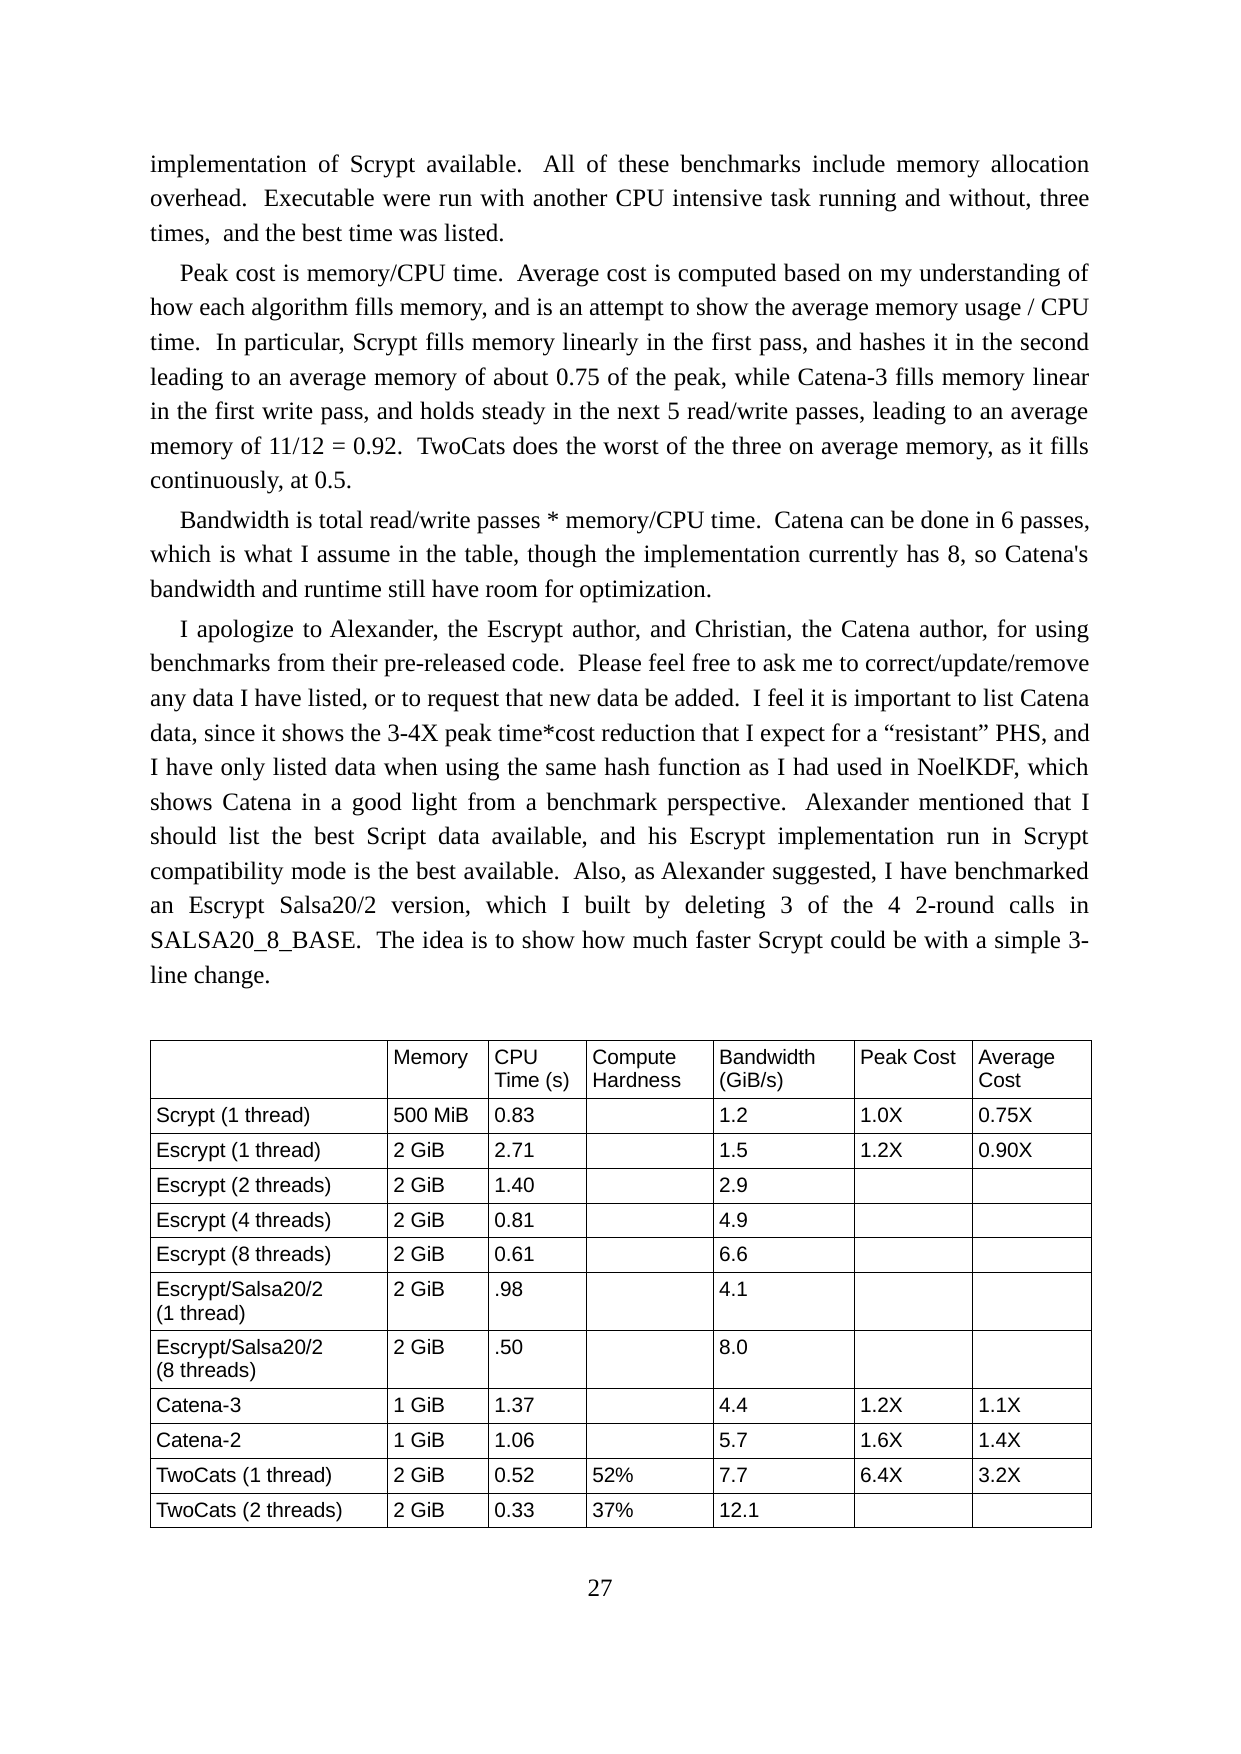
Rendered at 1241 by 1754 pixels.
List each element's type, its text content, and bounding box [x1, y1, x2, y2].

table_cell 1.1X [973, 1389, 1091, 1423]
table_cell Catena-2 [151, 1424, 387, 1458]
table_cell [587, 1273, 713, 1330]
table_cell 2 GiB [388, 1238, 488, 1272]
table_cell 2 GiB [388, 1459, 488, 1492]
table_cell Escrypt (4 threads) [151, 1204, 387, 1237]
table_cell 0.52 [489, 1459, 586, 1492]
table_cell [587, 1169, 713, 1202]
table_cell 0.75X [973, 1099, 1091, 1133]
table_cell [855, 1494, 972, 1527]
table_header CPU Time (s) [489, 1041, 586, 1098]
table_cell Escrypt/Salsa20/2 (8 threads) [151, 1331, 387, 1388]
table_cell Escrypt (2 threads) [151, 1169, 387, 1202]
table_cell 1 GiB [388, 1424, 488, 1458]
table_cell 1.5 [714, 1134, 854, 1168]
table_cell 6.6 [714, 1238, 854, 1272]
table_cell 0.61 [489, 1238, 586, 1272]
table_cell [855, 1273, 972, 1330]
table_header Average Cost [973, 1041, 1091, 1098]
table_header Peak Cost [855, 1041, 972, 1098]
text Peak cost is memory/CPU time. Average cost is computed based on my understanding of how each algorithm fills memory, and is an attempt to show the average memory usage / CPU time. In particular, Scrypt fills memory linearly in the first pass, and hashes it in the second leading to an average memory of about 0.75 of the peak, while Catena-3 fills memory linear in the first write pass, and holds steady in the next 5 read/write passes, leading to an average memory of 11/12 = 0.92. TwoCats does the worst of the three on average memory, as it fills continuously, at 0.5. [150, 259, 1091, 494]
table_cell [587, 1134, 713, 1168]
table_cell [973, 1204, 1091, 1237]
table_cell 12.1 [714, 1494, 854, 1527]
table_cell Escrypt (8 threads) [151, 1238, 387, 1272]
table_cell 1.06 [489, 1424, 586, 1458]
table_cell 8.0 [714, 1331, 854, 1388]
table_cell [587, 1389, 713, 1423]
table_cell [973, 1238, 1091, 1272]
text Bandwidth is total read/write passes * memory/CPU time. Catena can be done in 6 passes, which is what I assume in the table, though the implementation currently has 8, so Catena's bandwidth and runtime still have room for optimization. [150, 506, 1091, 603]
table_cell 37% [587, 1494, 713, 1527]
table_cell TwoCats (2 threads) [151, 1494, 387, 1527]
table_cell 2 GiB [388, 1273, 488, 1330]
table_cell [973, 1331, 1091, 1388]
table_cell 3.2X [973, 1459, 1091, 1492]
table_cell 0.90X [973, 1134, 1091, 1168]
table_cell Catena-3 [151, 1389, 387, 1423]
table_cell Escrypt (1 thread) [151, 1134, 387, 1168]
table_cell [587, 1331, 713, 1388]
table_cell 7.7 [714, 1459, 854, 1492]
table_cell [973, 1169, 1091, 1202]
table_cell [587, 1099, 713, 1133]
table_cell 1.6X [855, 1424, 972, 1458]
table_cell 1.2X [855, 1134, 972, 1168]
table_cell 2 GiB [388, 1134, 488, 1168]
table_cell [855, 1238, 972, 1272]
table_cell 2 GiB [388, 1169, 488, 1202]
table_cell 1.4X [973, 1424, 1091, 1458]
table_cell 2.9 [714, 1169, 854, 1202]
table_cell Scrypt (1 thread) [151, 1099, 387, 1133]
text I apologize to Alexander, the Escrypt author, and Christian, the Catena author, for using benchmarks from their pre-released code. Please feel free to ask me to correct/update/remove any data I have listed, or to request that new data be added. I feel it is important to list Catena data, since it shows the 3-4X peak time*cost reduction that I expect for a “resistant” PHS, and I have only listed data when using the same hash function as I had used in NoelKDF, which shows Catena in a good light from a benchmark perspective. Alexander mentioned that I should list the best Script data available, and his Escrypt implementation run in Scrypt compatibility mode is the best available. Also, as Alexander suggested, I have benchmarked an Escrypt Salsa20/2 version, which I built by deleting 3 of the 4 2-round calls in SALSA20_8_BASE. The idea is to show how much faster Scrypt could be with a simple 3-line change. [150, 615, 1091, 988]
table_cell 0.83 [489, 1099, 586, 1133]
table_cell 1.0X [855, 1099, 972, 1133]
text implementation of Scrypt available. All of these benchmarks include memory allocation overhead. Executable were run with another CPU intensive task running and without, three times, and the best time was listed. [150, 150, 1091, 247]
table_cell [855, 1169, 972, 1202]
table_cell [587, 1424, 713, 1458]
table_cell 1.2 [714, 1099, 854, 1133]
table_cell 500 MiB [388, 1099, 488, 1133]
table_cell TwoCats (1 thread) [151, 1459, 387, 1492]
table_cell 4.1 [714, 1273, 854, 1330]
table_header Memory [388, 1041, 488, 1098]
table_cell 5.7 [714, 1424, 854, 1458]
table_header Compute Hardness [587, 1041, 713, 1098]
table_cell [587, 1204, 713, 1237]
table_cell .98 [489, 1273, 586, 1330]
table_cell [855, 1204, 972, 1237]
table_cell 4.9 [714, 1204, 854, 1237]
table_cell 0.33 [489, 1494, 586, 1527]
table_header [151, 1041, 387, 1098]
table_cell [855, 1331, 972, 1388]
table_cell 2.71 [489, 1134, 586, 1168]
table_cell 4.4 [714, 1389, 854, 1423]
table_cell 6.4X [855, 1459, 972, 1492]
table_cell [973, 1494, 1091, 1527]
table_cell 2 GiB [388, 1494, 488, 1527]
table_cell 1.37 [489, 1389, 586, 1423]
table_cell 1.40 [489, 1169, 586, 1202]
table_cell [587, 1238, 713, 1272]
table_cell Escrypt/Salsa20/2 (1 thread) [151, 1273, 387, 1330]
table_cell 1 GiB [388, 1389, 488, 1423]
table_cell 0.81 [489, 1204, 586, 1237]
table_cell 1.2X [855, 1389, 972, 1423]
table_cell 2 GiB [388, 1331, 488, 1388]
table_cell 52% [587, 1459, 713, 1492]
table_cell .50 [489, 1331, 586, 1388]
table_cell 2 GiB [388, 1204, 488, 1237]
table_header Bandwidth (GiB/s) [714, 1041, 854, 1098]
table_cell [973, 1273, 1091, 1330]
